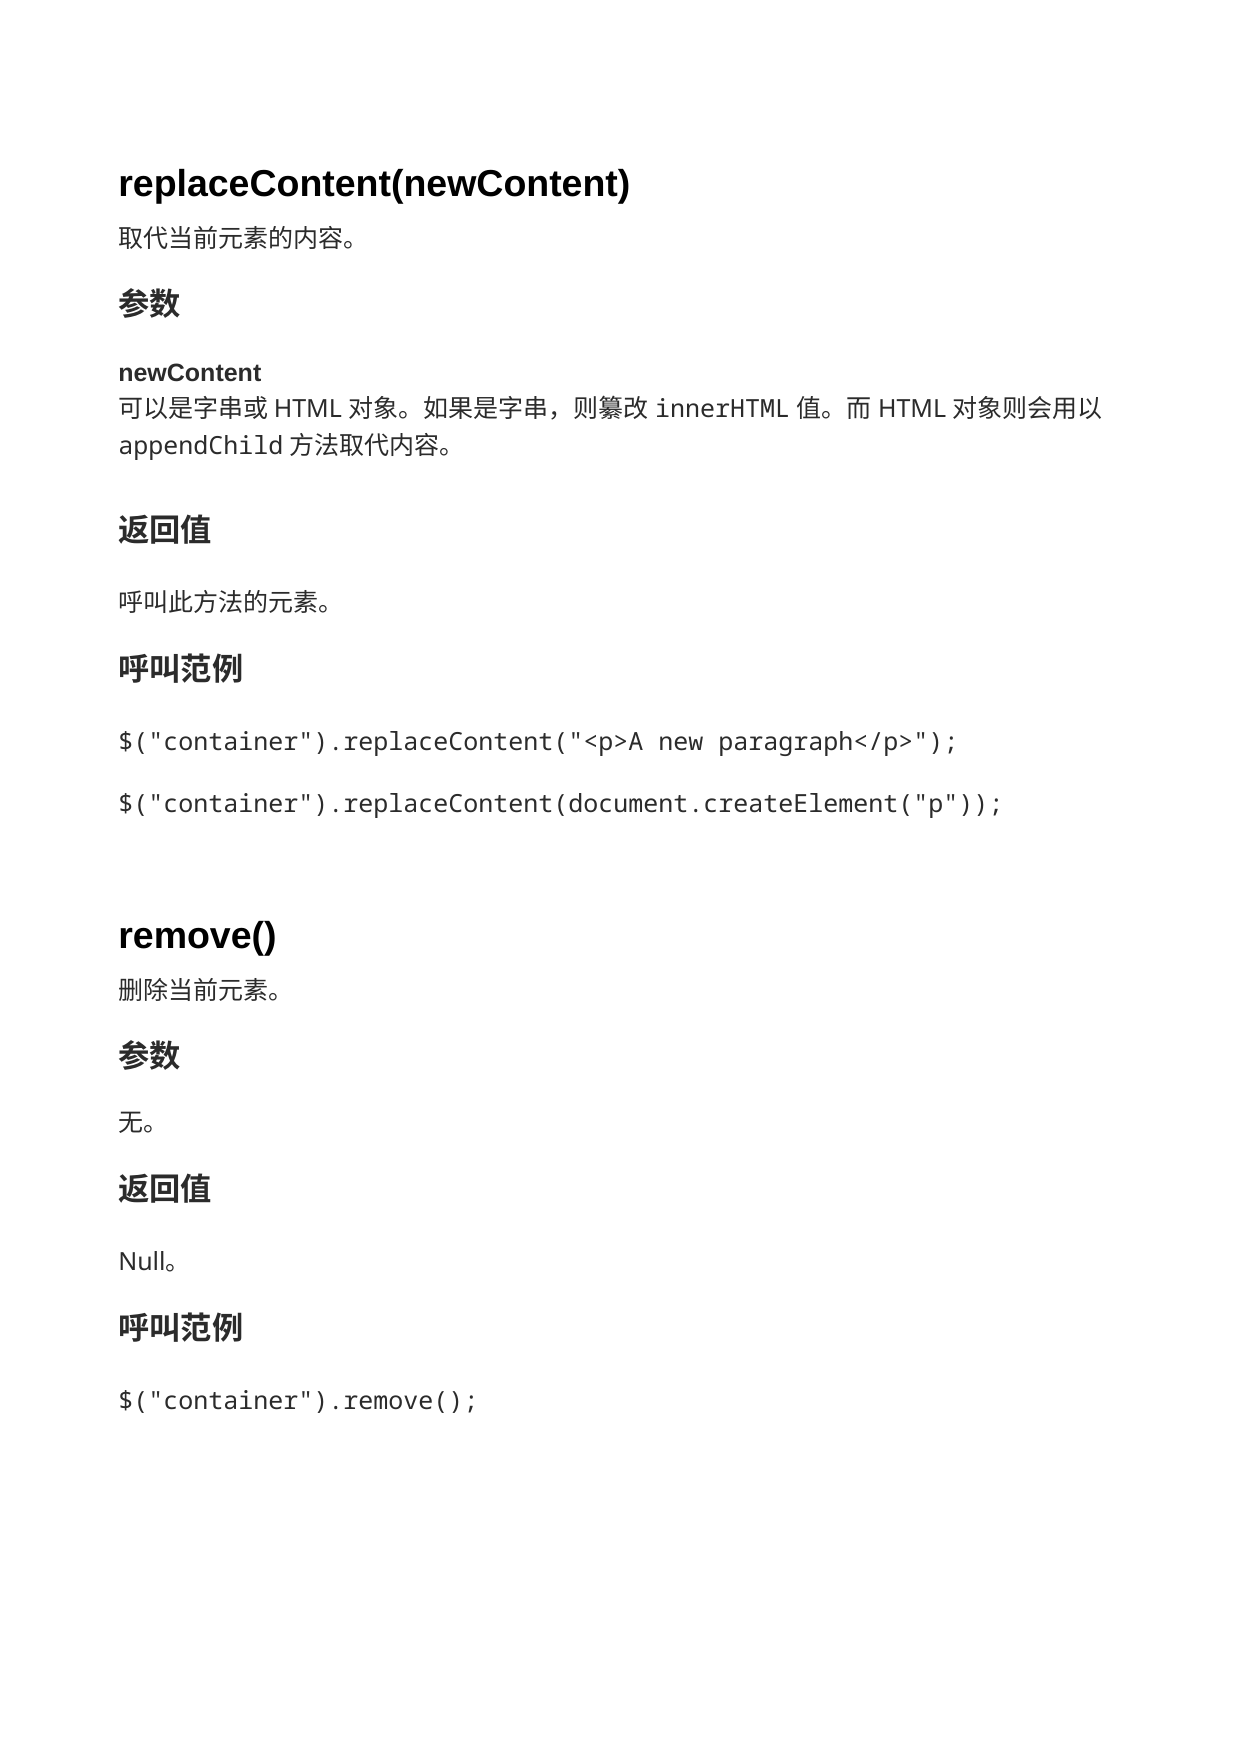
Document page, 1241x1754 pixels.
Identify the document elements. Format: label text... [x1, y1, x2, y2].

text 呼叫范例 [118, 1303, 1122, 1348]
text $("container").replaceContent("<p>A new paragraph</p>"); [118, 720, 1122, 758]
text 返回值 [118, 1164, 1122, 1209]
text Null。 [118, 1241, 1122, 1278]
subtitle replaceContent(newContent) [118, 118, 1122, 204]
text 返回值 [118, 462, 1122, 550]
text newContent [118, 349, 1122, 387]
text 可以是字串或 HTML 对象。如果是字串，则纂改 innerHTML 值。而 HTML 对象则会用以 appendChild 方法取代内容。 [118, 387, 1122, 462]
subtitle remove() [118, 870, 1122, 956]
text 取代当前元素的内容。 [118, 217, 1122, 254]
text 无。 [118, 1102, 1122, 1139]
text 删除当前元素。 [118, 969, 1122, 1006]
text 呼叫范例 [118, 644, 1122, 689]
text $("container").replaceContent(document.createElement("p")); [118, 783, 1122, 820]
text 呼叫此方法的元素。 [118, 581, 1122, 619]
text $("container").remove(); [118, 1379, 1122, 1417]
text 参数 [118, 279, 1122, 324]
text 参数 [118, 1031, 1122, 1077]
